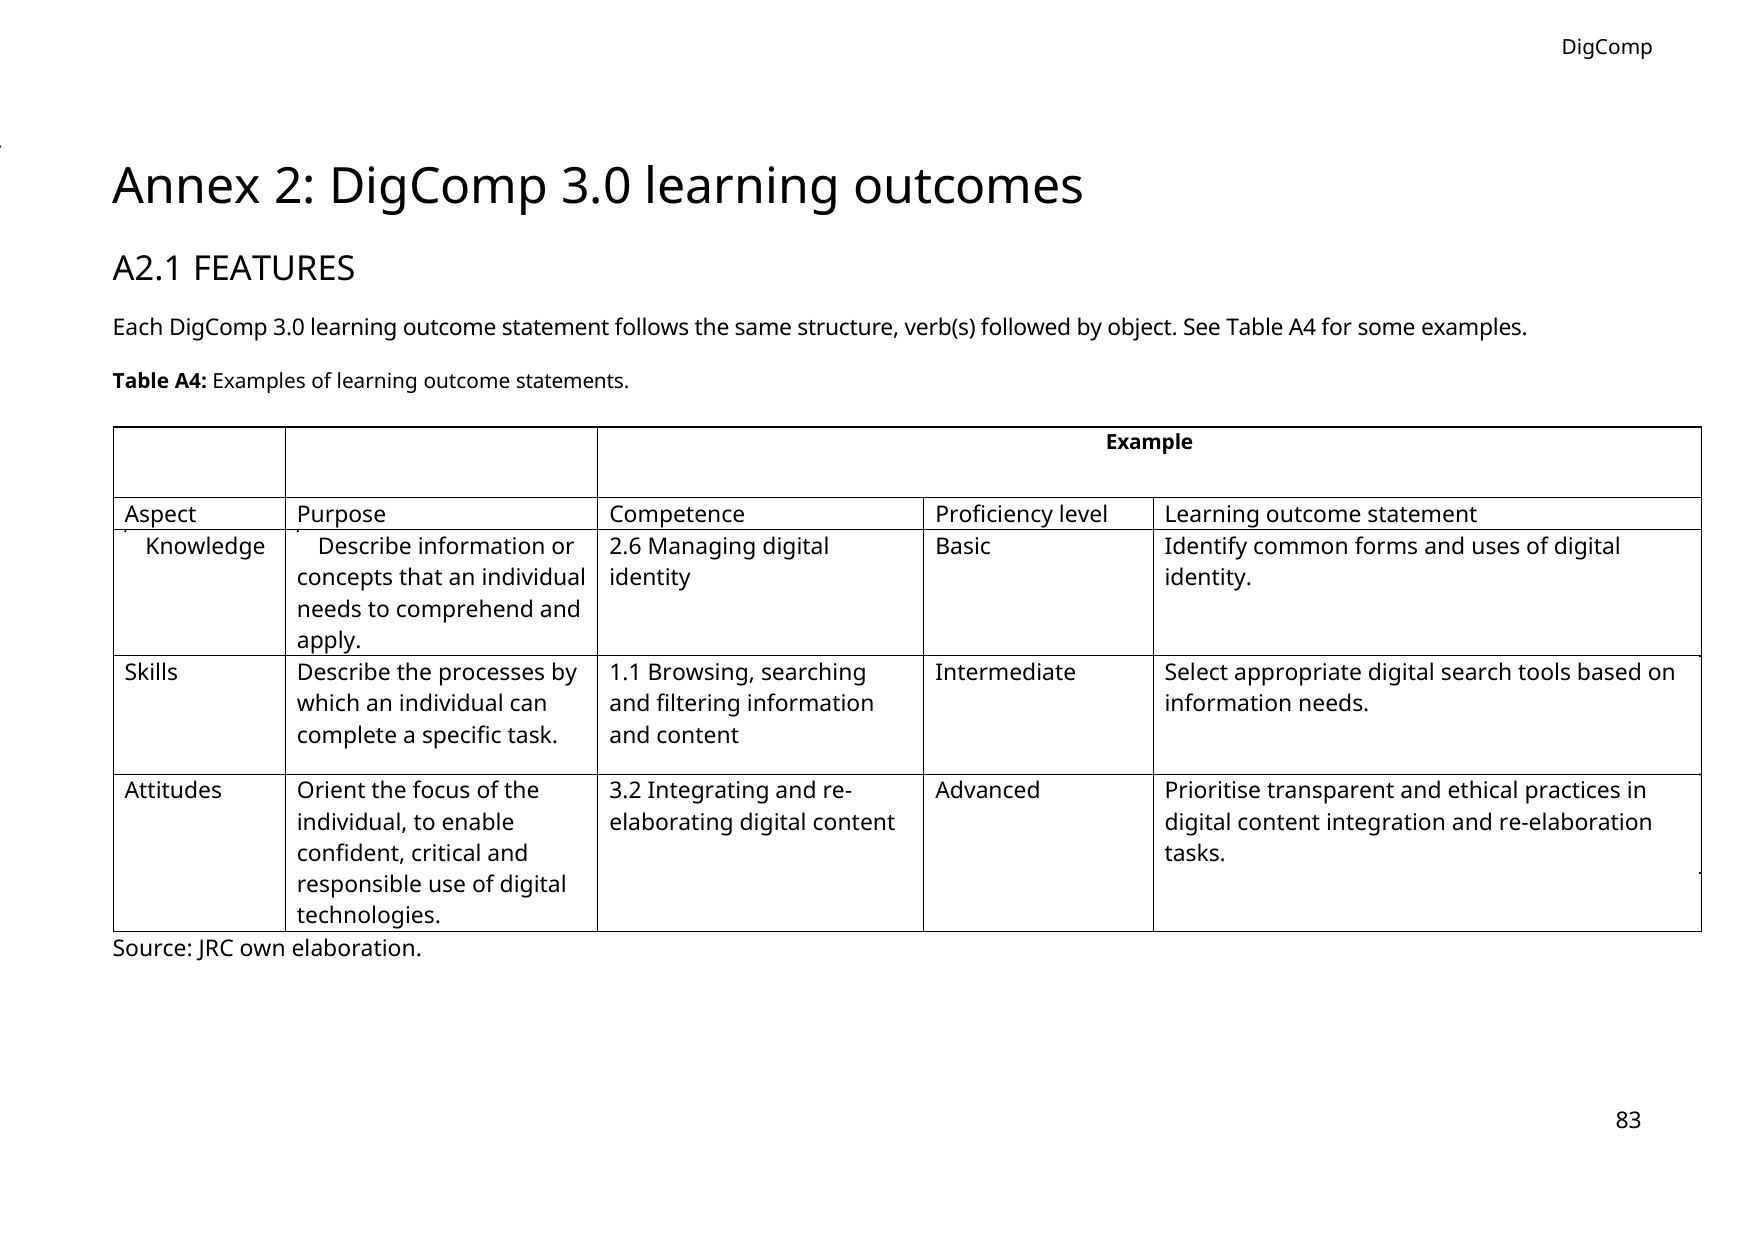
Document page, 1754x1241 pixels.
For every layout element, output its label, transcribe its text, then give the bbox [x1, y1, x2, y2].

subtitle Annex 2: DigComp 3.0 learning outcomes [112, 150, 1641, 218]
table_cell 3.2 Integrating and re- elaborating digital content [598, 775, 923, 931]
table_cell Basic [924, 530, 1153, 655]
table_cell Purpose [286, 498, 597, 529]
table_cell Orient the focus of the individual, to enable confident, critical and responsible use of digital technologies. [286, 775, 597, 931]
text Source: JRC own elaboration. [112, 932, 1641, 963]
table_cell Skills [114, 656, 285, 773]
table_cell Intermediate [924, 656, 1153, 773]
table_cell Describe information or concepts that an individual needs to comprehend and apply. [286, 530, 597, 655]
table_cell Select appropriate digital search tools based on information needs. [1154, 656, 1701, 773]
table_cell Advanced [924, 775, 1153, 931]
table_cell 1.1 Browsing, searching and filtering information and content [598, 656, 923, 773]
table_header [114, 428, 285, 497]
table_cell Knowledge [114, 530, 285, 655]
text Each DigComp 3.0 learning outcome statement follows the same structure, verb(s) followed by object. See Table A4 for some examples. [112, 311, 1641, 342]
text Table A4: Examples of learning outcome statements. [112, 367, 1641, 395]
table_cell Prioritise transparent and ethical practices in digital content integration and re-elaboration tasks. [1154, 775, 1701, 931]
subtitle A2.1 FEATURES [112, 252, 1641, 287]
table_cell Proficiency level [924, 498, 1153, 529]
table_cell Describe the processes by which an individual can complete a specific task. [286, 656, 597, 773]
table_header Example [598, 428, 1701, 497]
table_cell Learning outcome statement [1154, 498, 1701, 529]
table_cell Attitudes [114, 775, 285, 931]
table_header [286, 428, 597, 497]
table_cell Identify common forms and uses of digital identity. [1154, 530, 1701, 655]
table_cell Competence [598, 498, 923, 529]
table_cell Aspect [114, 498, 285, 529]
table_cell 2.6 Managing digital identity [598, 530, 923, 655]
